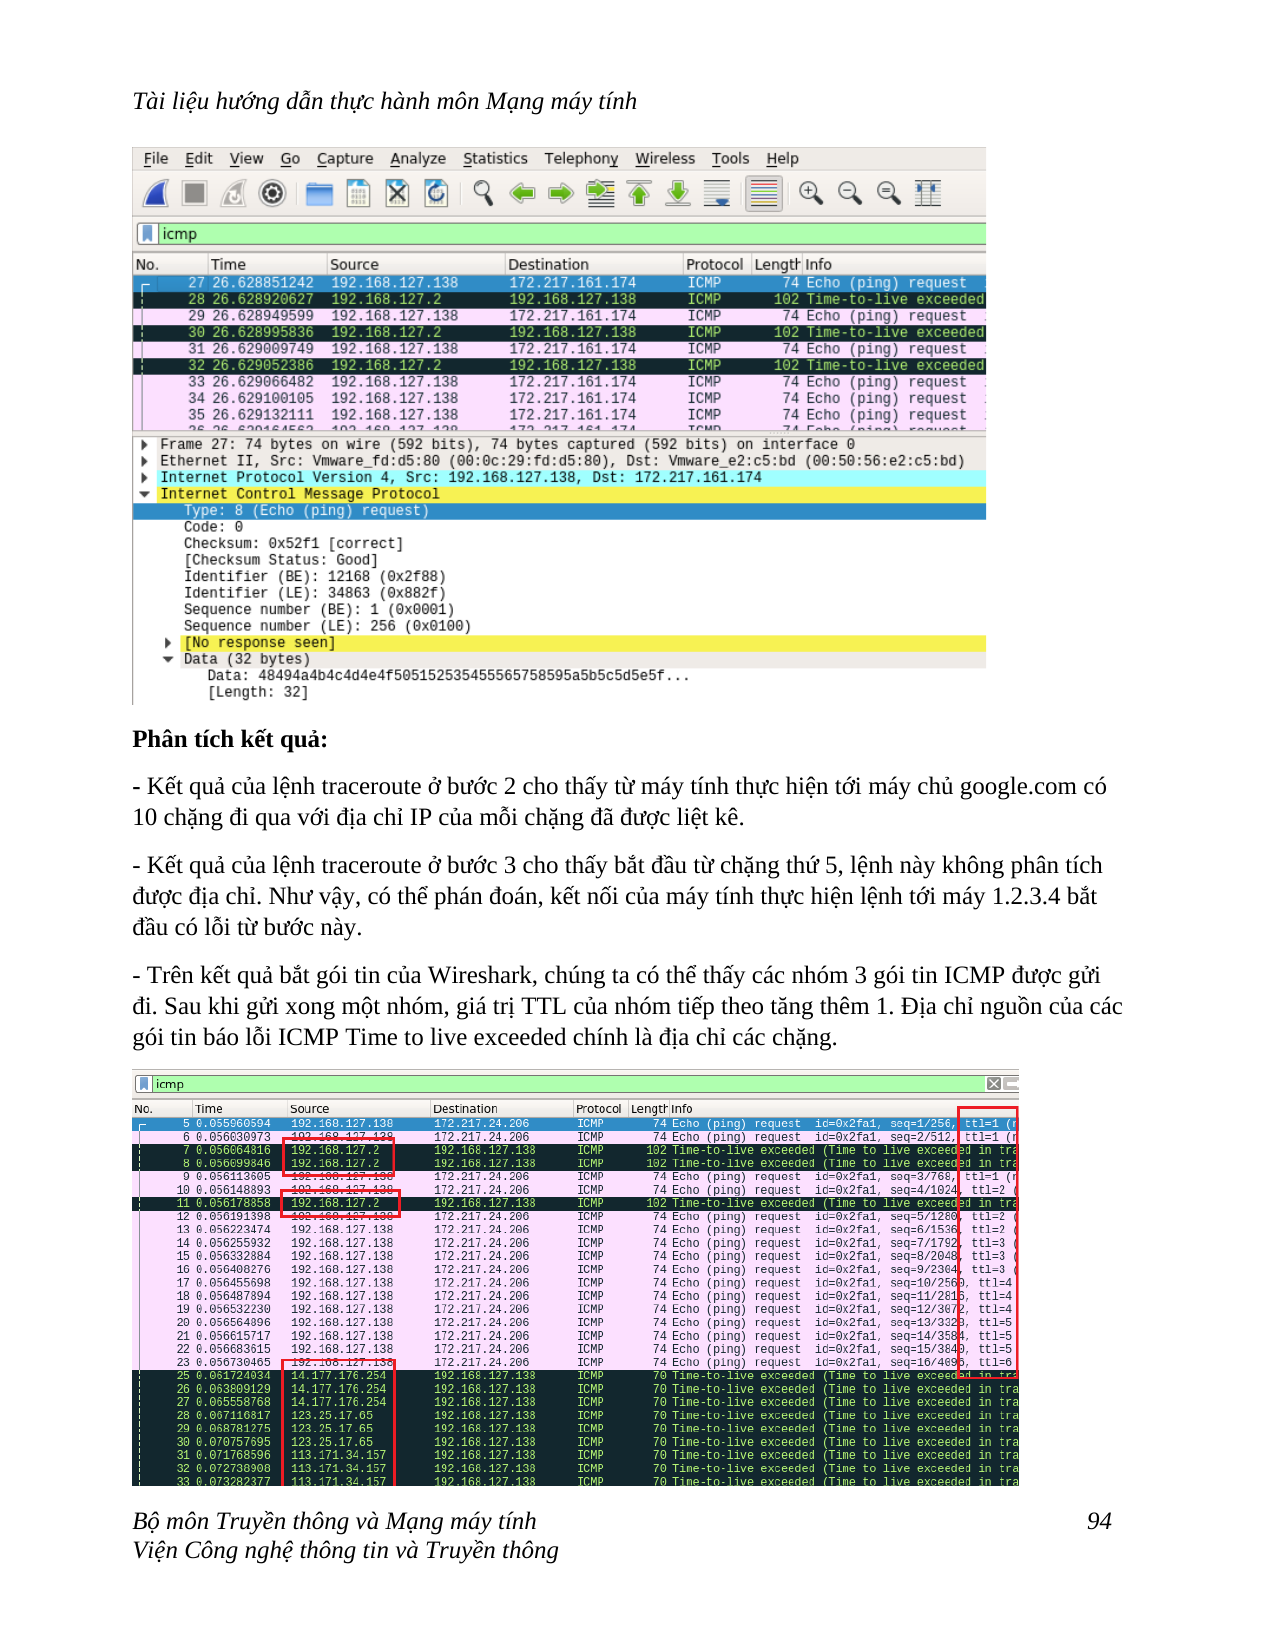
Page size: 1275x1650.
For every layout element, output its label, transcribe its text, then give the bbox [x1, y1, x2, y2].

text - Kết quả của lệnh traceroute ở bước 2 cho thấy từ máy tính thực hiện tới máy chủ google.com có 10 chặng đi qua với địa chỉ IP của mỗi chặng đã được liệt kê. [132, 771, 1125, 831]
text Phân tích kết quả: [132, 724, 1125, 752]
text - Kết quả của lệnh traceroute ở bước 3 cho thấy bắt đầu từ chặng thứ 5, lệnh này không phân tích được địa chỉ. Như vậy, có thể phán đoán, kết nối của máy tính thực hiện lệnh tới máy 1.2.3.4 bắt đầu có lỗi từ bước này. [132, 850, 1125, 941]
picture [132, 1069, 1019, 1486]
text - Trên kết quả bắt gói tin của Wireshark, chúng ta có thể thấy các nhóm 3 gói tin ICMP được gửi đi. Sau khi gửi xong một nhóm, giá trị TTL của nhóm tiếp theo tăng thêm 1. Địa chỉ nguồn của các gói tin báo lỗi ICMP Time to live exceeded chính là địa chỉ các chặng. [132, 960, 1125, 1051]
picture [132, 147, 987, 705]
